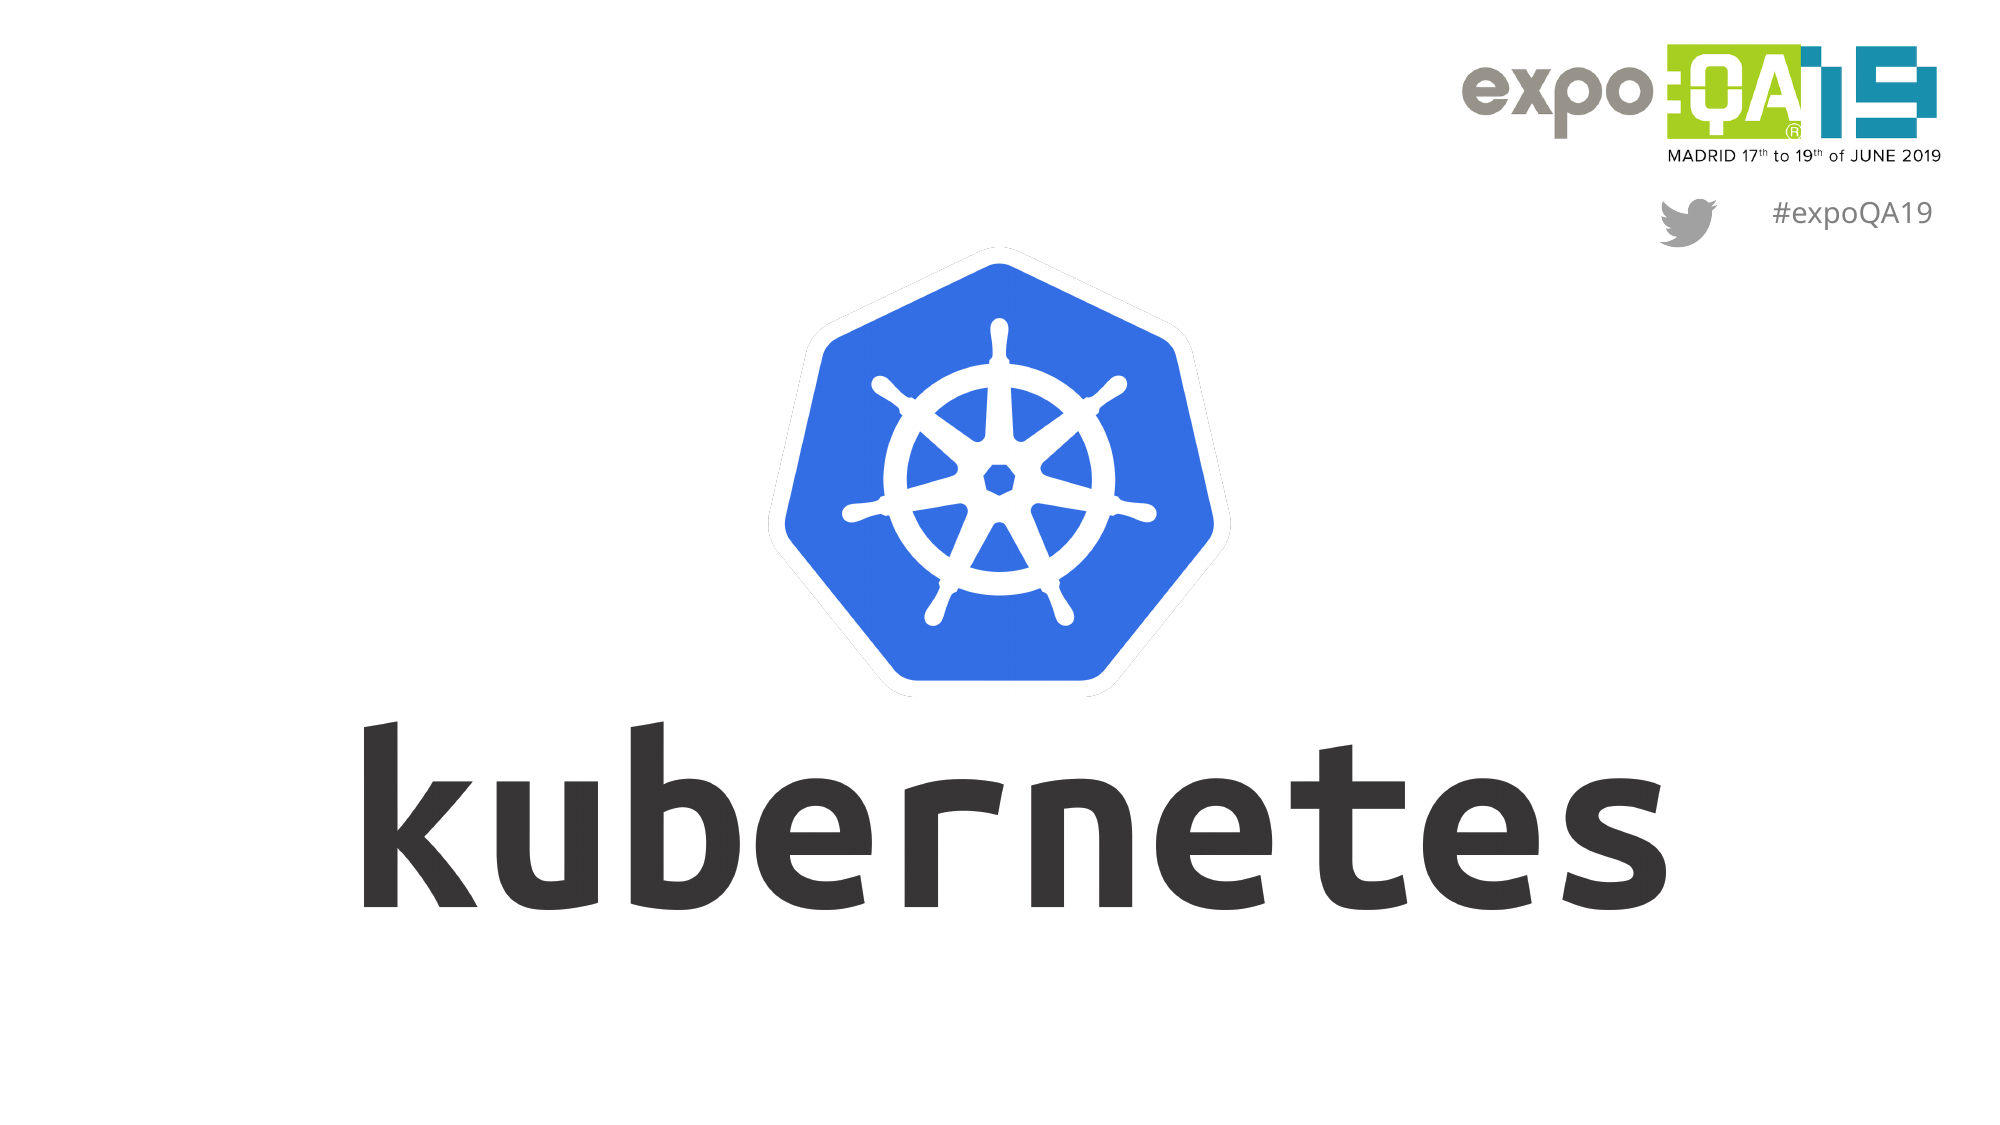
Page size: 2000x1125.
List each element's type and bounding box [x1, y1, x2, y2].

picture [1429, 37, 1948, 165]
picture [364, 193, 1718, 910]
